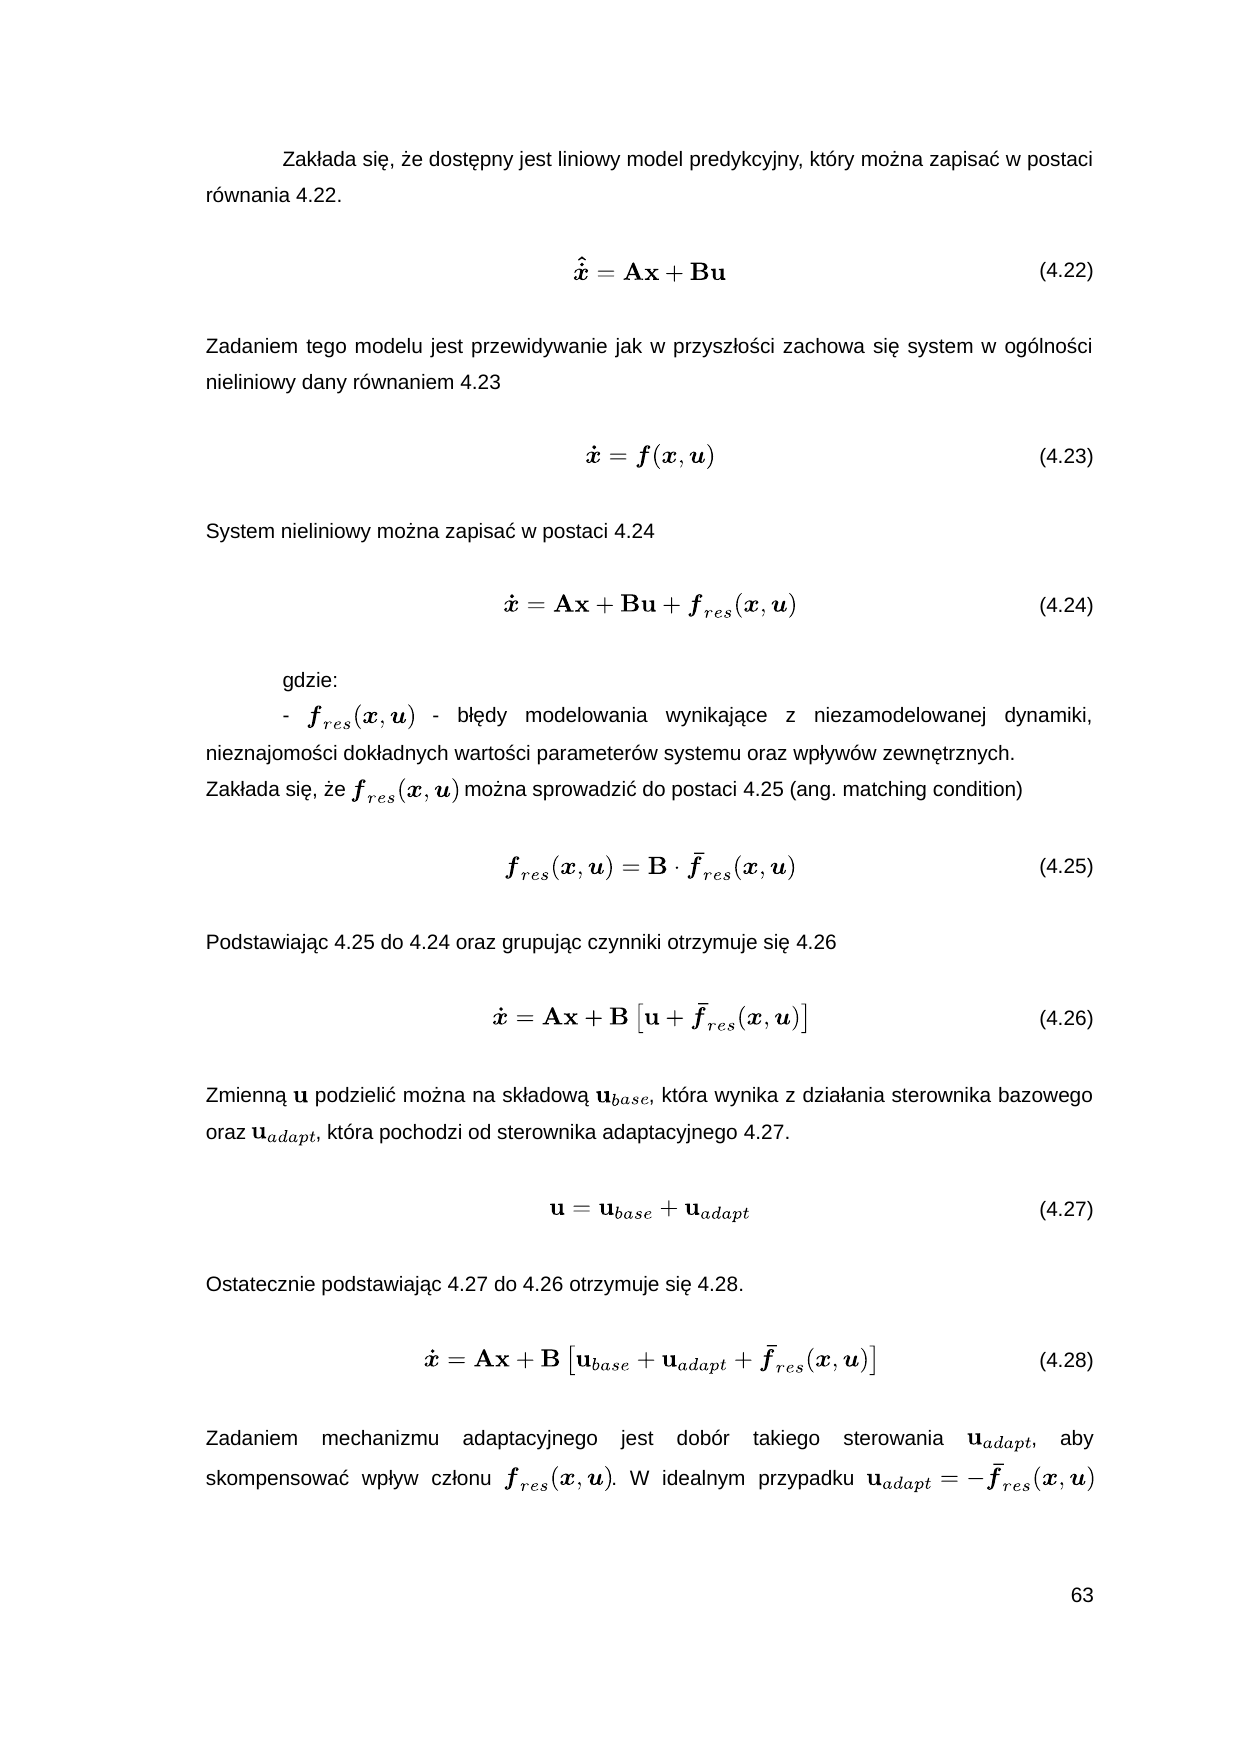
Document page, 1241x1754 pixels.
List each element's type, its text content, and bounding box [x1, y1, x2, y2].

text - - błędy modelowania wynikające z niezamodelowanej dynamiki, nieznajomości dokładnych wartości parameterów systemu oraz wpływów zewnętrznych. [206, 703, 1093, 765]
text (4.24) [790, 592, 1093, 618]
text Zadaniem mechanizmu adaptacyjnego jest dobór takiego sterowania , aby skompensować wpływ członu . W idealnym przypadku [206, 1425, 1093, 1492]
text Zmienną podzielić można na składową , która wynika z działania sterownika bazowego oraz , która pochodzi od sterownika adaptacyjnego 4.27. [206, 1083, 1093, 1146]
text (4.28) [875, 1345, 1093, 1375]
text Ostatecznie podstawiając 4.27 do 4.26 otrzymuje się 4.28. [206, 1272, 1093, 1296]
text (4.22) [206, 256, 1093, 284]
text [206, 853, 522, 880]
text (4.23) [206, 443, 1093, 469]
text Zakłada się, że dostępny jest liniowy model predykcyjny, który można zapisać w postaci równania 4.22. [206, 147, 1093, 207]
text Zadaniem tego modelu jest przewidywanie jak w przyszłości zachowa się system w ogólności nieliniowy dany równaniem 4.23 [206, 334, 1093, 393]
text [206, 1003, 638, 1033]
text (4.25) [790, 853, 1093, 880]
text (4.27) [206, 1195, 1093, 1222]
text [206, 1345, 570, 1375]
text Podstawiając 4.25 do 4.24 oraz grupując czynniki otrzymuje się 4.26 [206, 930, 1093, 954]
text gdzie: [206, 667, 1093, 691]
text (4.26) [807, 1003, 1093, 1033]
text Zakłada się, że można sprowadzić do postaci 4.25 (ang. matching condition) [206, 777, 1093, 803]
text [206, 592, 741, 618]
text System nieliniowy można zapisać w postaci 4.24 [206, 518, 1093, 542]
